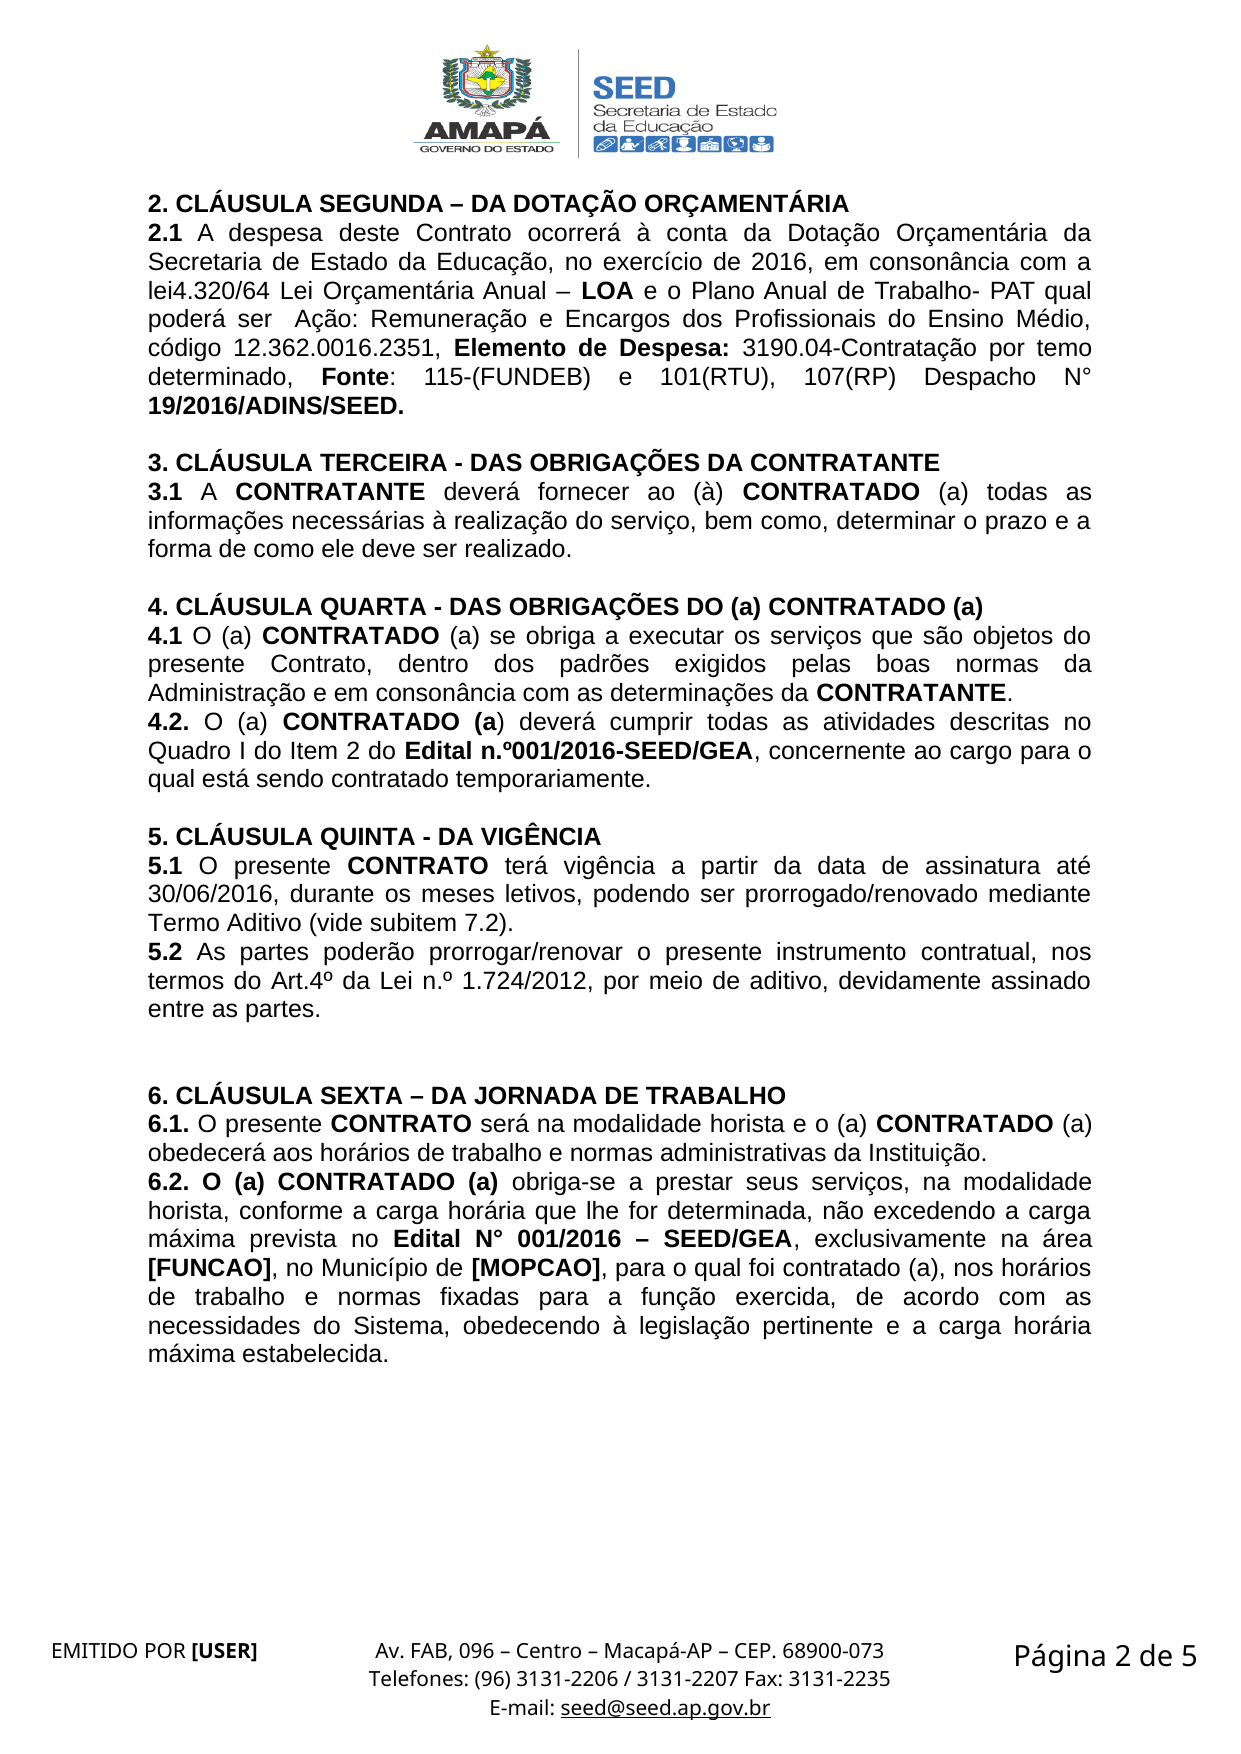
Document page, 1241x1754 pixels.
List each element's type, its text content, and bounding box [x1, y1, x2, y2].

text 2.1 A despesa deste Contrato ocorrerá à conta da Dotação Orçamentária da Secretaria de Estado da Educação, no exercício de 2016, em consonância com a lei4.320/64 Lei Orçamentária Anual – LOA e o Plano Anual de Trabalho- PAT qual poderá ser Ação: Remuneração e Encargos dos Profissionais do Ensino Médio, código 12.362.0016.2351, Elemento de Despesa: 3190.04-Contratação por temo determinado, Fonte: 115-(FUNDEB) e 101(RTU), 107(RP) Despacho N° 19/2016/ADINS/SEED. [148, 218, 1093, 419]
text 2. CLÁUSULA SEGUNDA – DA DOTAÇÃO ORÇAMENTÁRIA [148, 189, 1093, 218]
text 3. CLÁUSULA TERCEIRA - DAS OBRIGAÇÕES DA CONTRATANTE [148, 448, 1093, 477]
text 4. CLÁUSULA QUARTA - DAS OBRIGAÇÕES DO (a) CONTRATADO (a) [148, 592, 1093, 621]
text 6.2. O (a) CONTRATADO (a) obriga-se a prestar seus serviços, na modalidade horista, conforme a carga horária que lhe for determinada, não excedendo a carga máxima prevista no Edital N° 001/2016 – SEED/GEA, exclusivamente na área [FUNCAO], no Município de [MOPCAO], para o qual foi contratado (a), nos horários de trabalho e normas fixadas para a função exercida, de acordo com as necessidades do Sistema, obedecendo à legislação pertinente e a carga horária máxima estabelecida. [148, 1167, 1093, 1368]
text 5. CLÁUSULA QUINTA - DA VIGÊNCIA [148, 822, 1093, 851]
text 6. CLÁUSULA SEXTA – DA JORNADA DE TRABALHO [148, 1081, 1093, 1109]
text 6.1. O presente CONTRATO será na modalidade horista e o (a) CONTRATADO (a) obedecerá aos horários de trabalho e normas administrativas da Instituição. [148, 1109, 1093, 1167]
text 5.2 As partes poderão prorrogar/renovar o presente instrumento contratual, nos termos do Art.4º da Lei n.º 1.724/2012, por meio de aditivo, devidamente assinado entre as partes. [148, 937, 1093, 1023]
text 5.1 O presente CONTRATO terá vigência a partir da data de assinatura até 30/06/2016, durante os meses letivos, podendo ser prorrogado/renovado mediante Termo Aditivo (vide subitem 7.2). [148, 851, 1093, 937]
picture [413, 44, 777, 158]
text 4.1 O (a) CONTRATADO (a) se obriga a executar os serviços que são objetos do presente Contrato, dentro dos padrões exigidos pelas boas normas da Administração e em consonância com as determinações da CONTRATANTE. [148, 621, 1093, 707]
text 3.1 A CONTRATANTE deverá fornecer ao (à) CONTRATADO (a) todas as informações necessárias à realização do serviço, bem como, determinar o prazo e a forma de como ele deve ser realizado. [148, 477, 1093, 563]
text 4.2. O (a) CONTRATADO (a) deverá cumprir todas as atividades descritas no Quadro I do Item 2 do Edital n.º001/2016-SEED/GEA, concernente ao cargo para o qual está sendo contratado temporariamente. [148, 707, 1093, 793]
